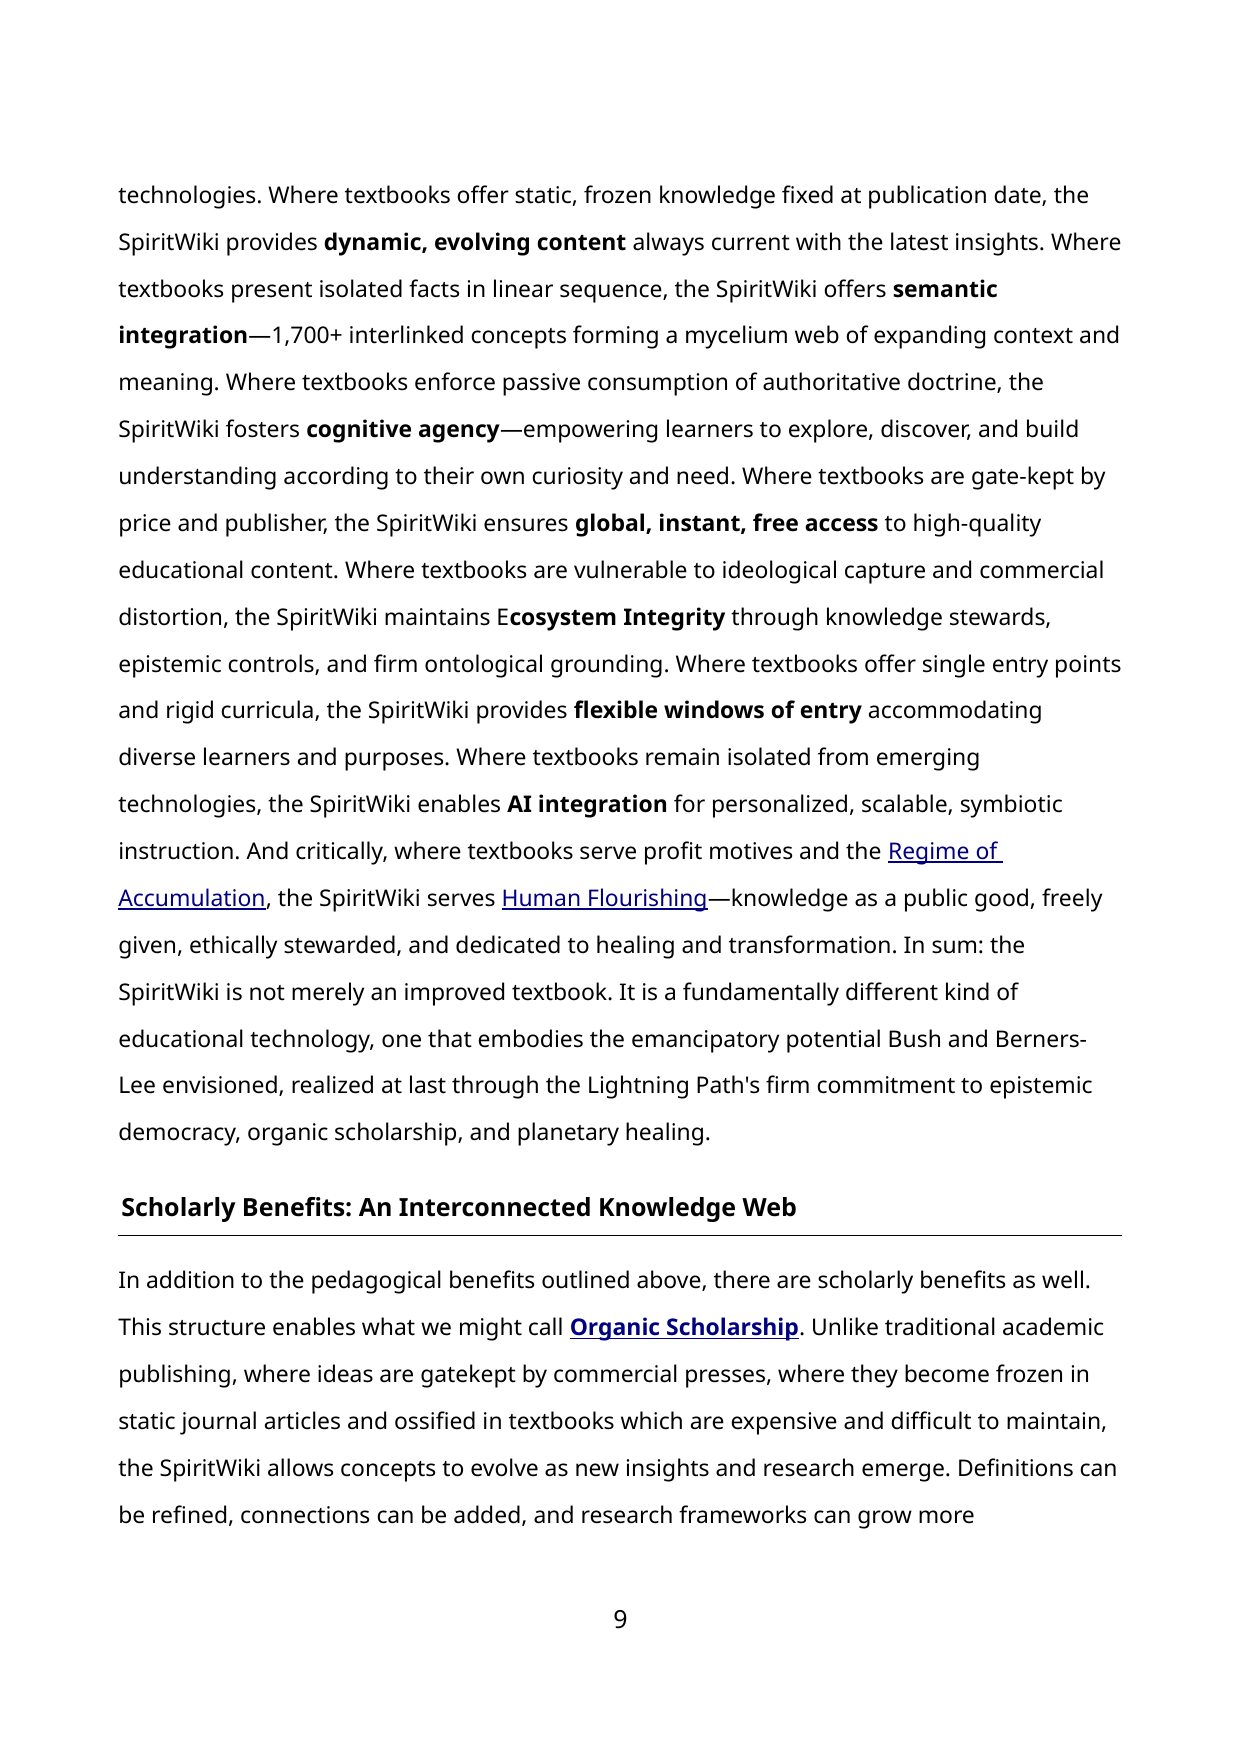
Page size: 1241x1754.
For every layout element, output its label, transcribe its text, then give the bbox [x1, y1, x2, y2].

text In addition to the pedagogical benefits outlined above, there are scholarly benefits as well. This structure enables what we might call Organic Scholarship. Unlike traditional academic publishing, where ideas are gatekept by commercial presses, where they become frozen in static journal articles and ossified in textbooks which are expensive and difficult to maintain, the SpiritWiki allows concepts to evolve as new insights and research emerge. Definitions can be refined, connections can be added, and research frameworks can grow more [118, 1264, 1122, 1530]
subtitle Scholarly Benefits: An Interconnected Knowledge Web [118, 1187, 1122, 1235]
text technologies. Where textbooks offer static, frozen knowledge fixed at publication date, the SpiritWiki provides dynamic, evolving content always current with the latest insights. Where textbooks present isolated facts in linear sequence, the SpiritWiki offers semantic integration—1,700+ interlinked concepts forming a mycelium web of expanding context and meaning. Where textbooks enforce passive consumption of authoritative doctrine, the SpiritWiki fosters cognitive agency—empowering learners to explore, discover, and build understanding according to their own curiosity and need. Where textbooks are gate-kept by price and publisher, the SpiritWiki ensures global, instant, free access to high-quality educational content. Where textbooks are vulnerable to ideological capture and commercial distortion, the SpiritWiki maintains Ecosystem Integrity through knowledge stewards, epistemic controls, and firm ontological grounding. Where textbooks offer single entry points and rigid curricula, the SpiritWiki provides flexible windows of entry accommodating diverse learners and purposes. Where textbooks remain isolated from emerging technologies, the SpiritWiki enables AI integration for personalized, scalable, symbiotic instruction. And critically, where textbooks serve profit motives and the Regime of Accumulation, the SpiritWiki serves Human Flourishing—knowledge as a public good, freely given, ethically stewarded, and dedicated to healing and transformation. In sum: the SpiritWiki is not merely an improved textbook. It is a fundamentally different kind of educational technology, one that embodies the emancipatory potential Bush and Berners-Lee envisioned, realized at last through the Lightning Path's firm commitment to epistemic democracy, organic scholarship, and planetary healing. [118, 179, 1122, 1148]
